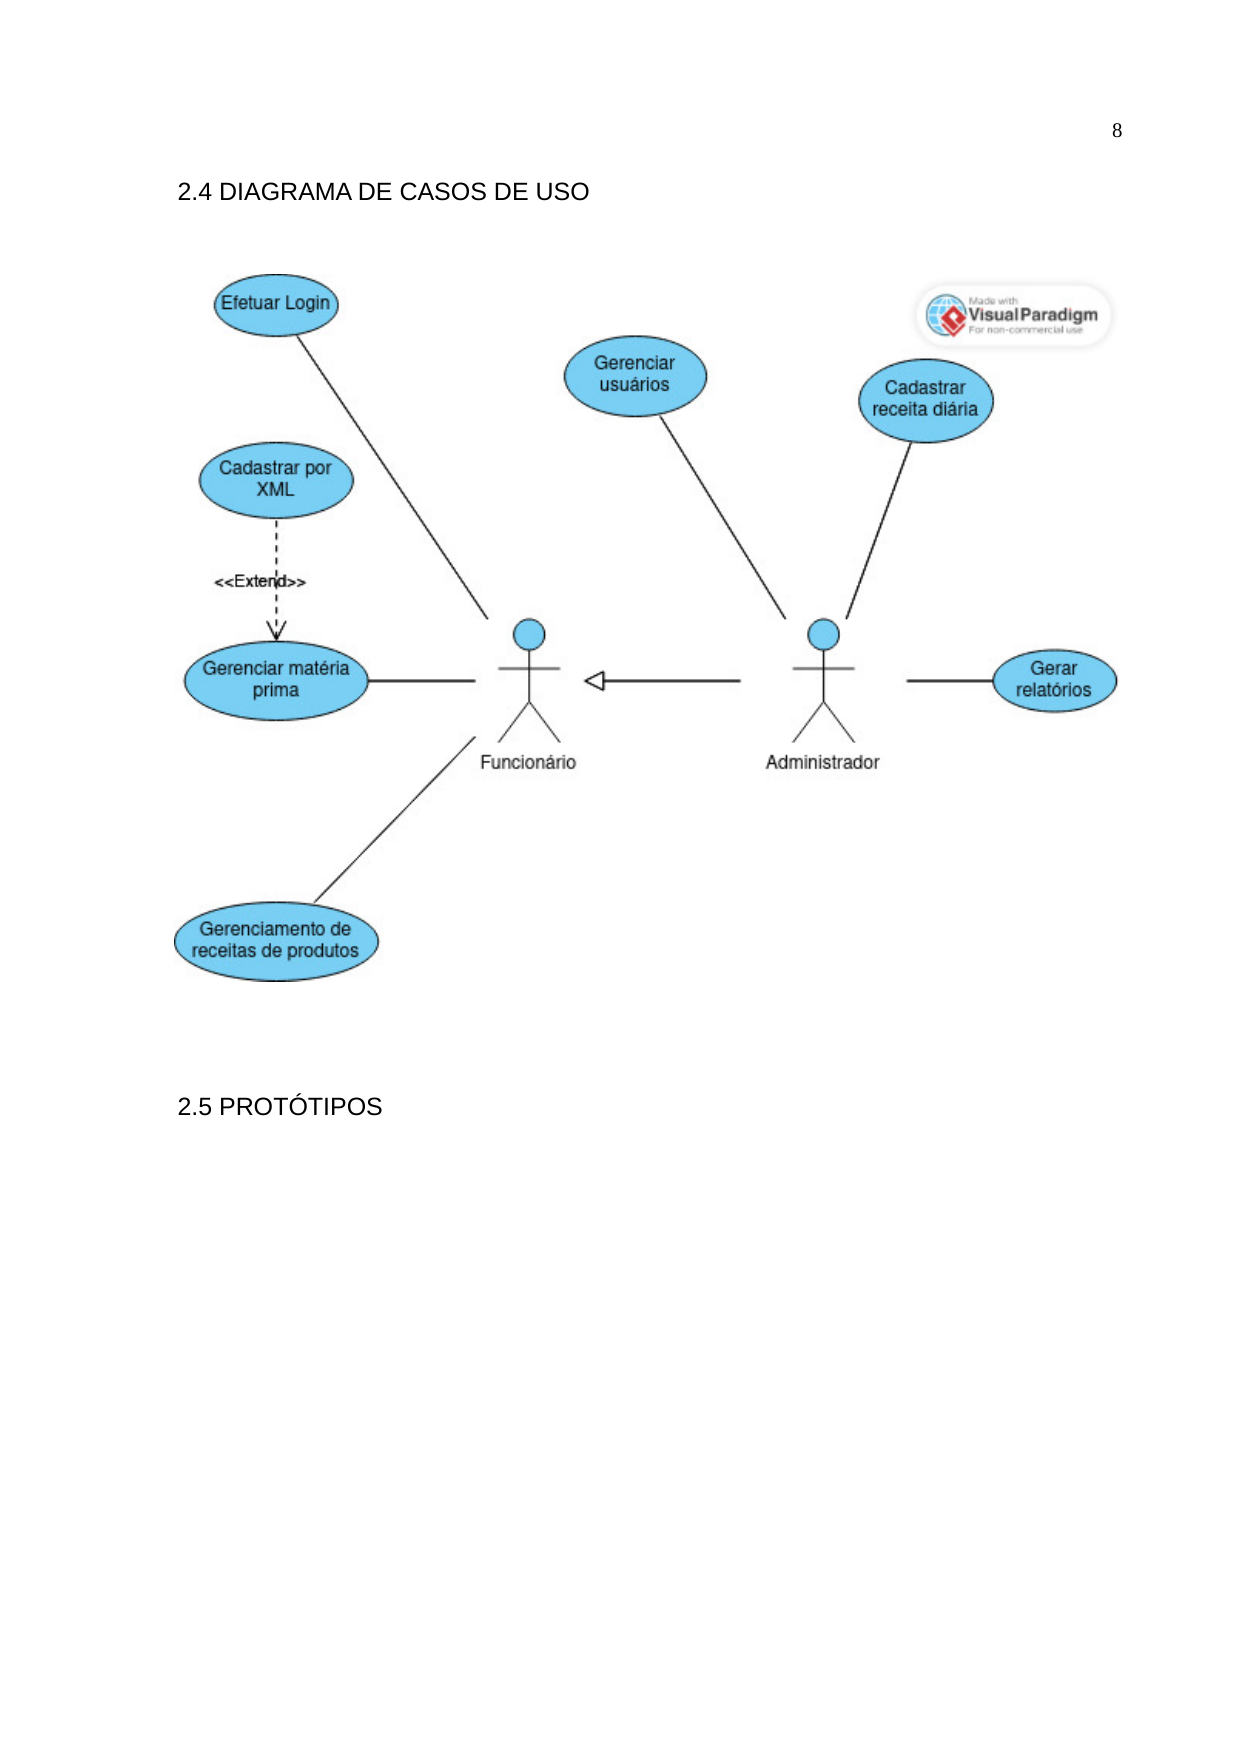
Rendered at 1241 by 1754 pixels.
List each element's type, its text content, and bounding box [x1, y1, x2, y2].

picture [174, 274, 1119, 982]
subtitle Diagrama de casos de uso [177, 177, 1122, 206]
subtitle Protótipos [177, 1092, 1122, 1121]
